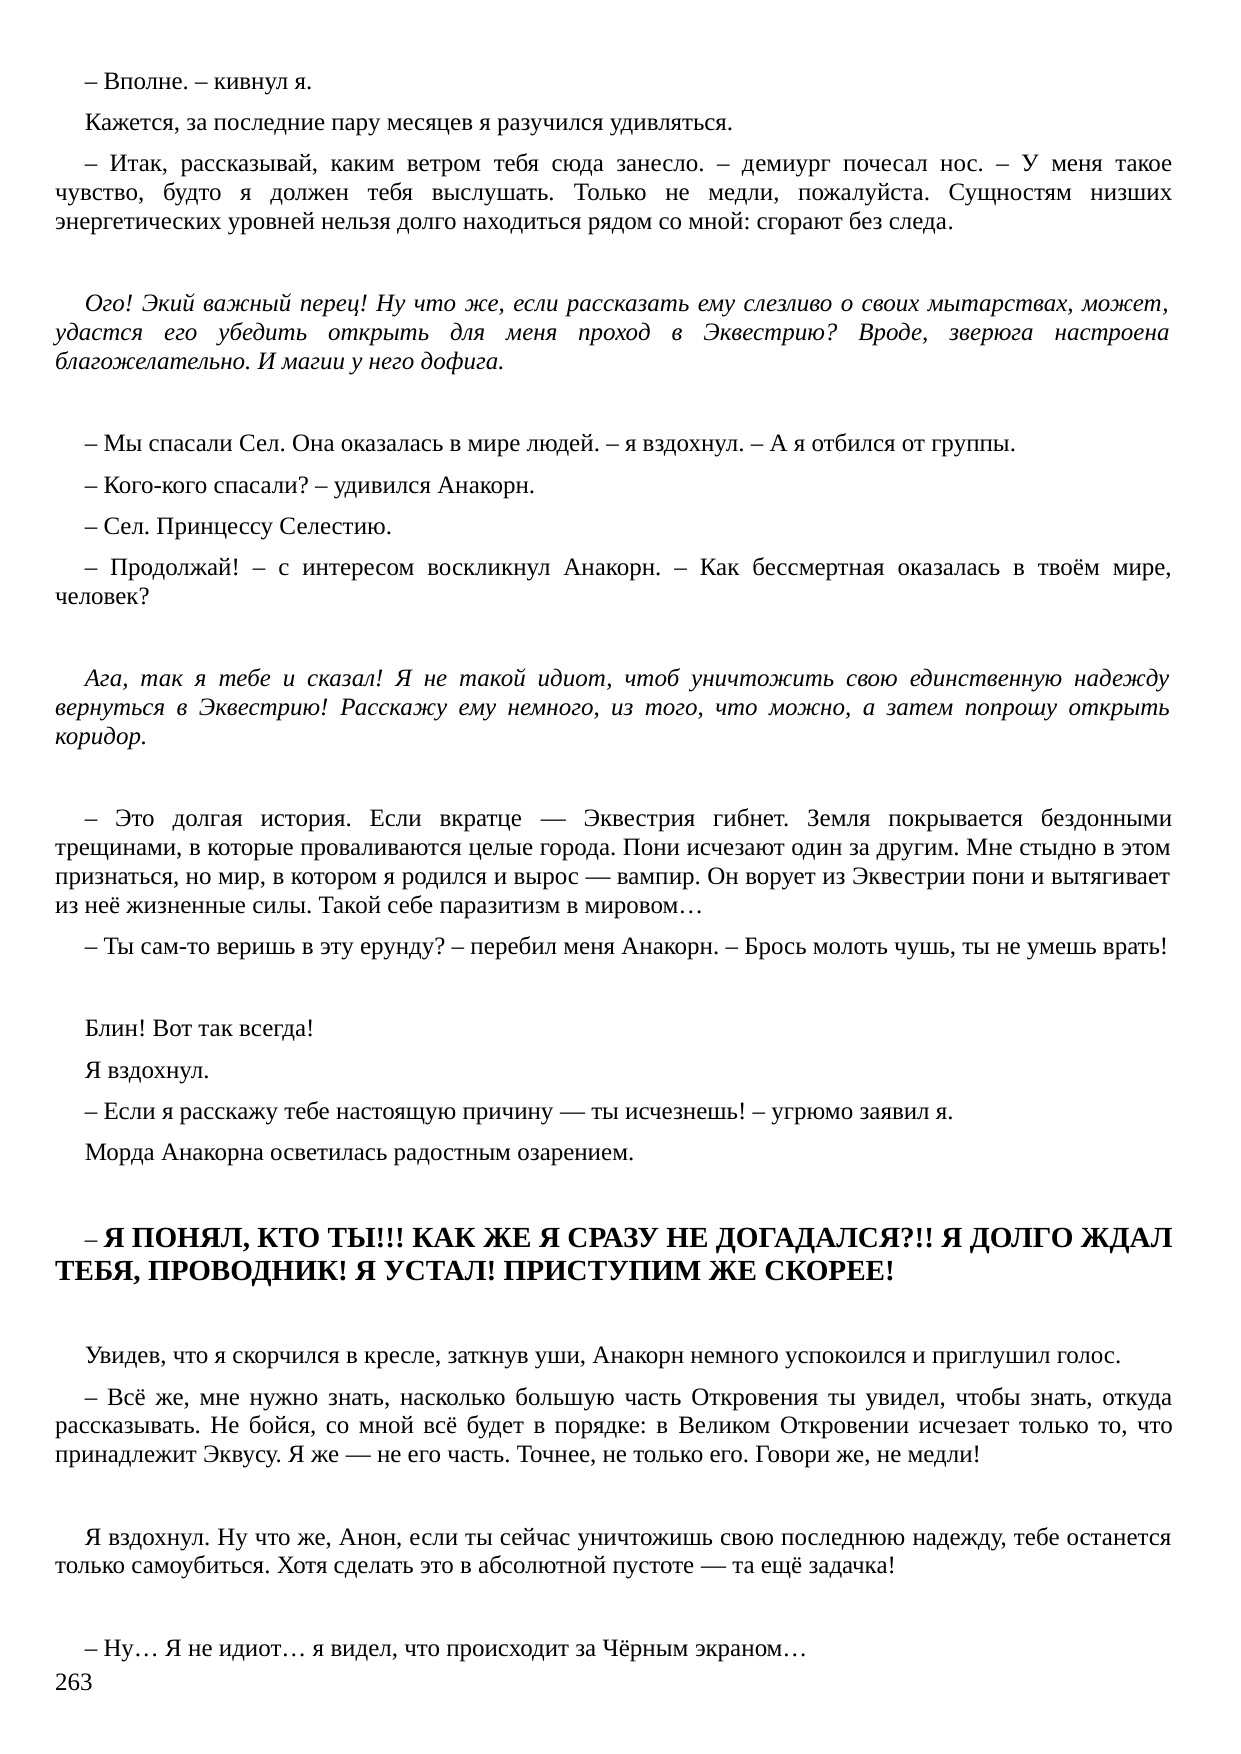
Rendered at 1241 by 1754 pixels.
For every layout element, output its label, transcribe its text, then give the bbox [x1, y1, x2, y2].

text – Сел. Принцессу Селестию. [55, 511, 1173, 540]
text – Если я расскажу тебе настоящую причину — ты исчезнешь! – угрюмо заявил я. [55, 1096, 1173, 1125]
text Увидев, что я скорчился в кресле, заткнув уши, Анакорн немного успокоился и приглушил голос. [55, 1341, 1173, 1369]
text – Это долгая история. Если вкратце — Эквестрия гибнет. Земля покрывается бездонными трещинами, в которые проваливаются целые города. Пони исчезают один за другим. Мне стыдно в этом признаться, но мир, в котором я родился и вырос — вампир. Он ворует из Эквестрии пони и вытягивает из неё жизненные силы. Такой себе паразитизм в мировом… [55, 803, 1173, 918]
text – Мы спасали Сел. Она оказалась в мире людей. – я вздохнул. – А я отбился от группы. [55, 428, 1173, 457]
text Блин! Вот так всегда! [55, 1013, 1173, 1042]
text – Ну… Я не идиот… я видел, что происходит за Чёрным экраном… [55, 1633, 1173, 1662]
text – Продолжай! – с интересом воскликнул Анакорн. – Как бессмертная оказалась в твоём мире, человек? [55, 552, 1173, 610]
text Морда Анакорна осветилась радостным озарением. [55, 1137, 1173, 1166]
text Я вздохнул. Ну что же, Анон, если ты сейчас уничтожишь свою последнюю надежду, тебе останется только самоубиться. Хотя сделать это в абсолютной пустоте — та ещё задачка! [55, 1522, 1173, 1579]
text – Итак, рассказывай, каким ветром тебя сюда занесло. – демиург почесал нос. – У меня такое чувство, будто я должен тебя выслушать. Только не медли, пожалуйста. Сущностям низших энергетических уровней нельзя долго находиться рядом со мной: сгорают без следа. [55, 148, 1173, 235]
text – Всё же, мне нужно знать, насколько большую часть Откровения ты увидел, чтобы знать, откуда рассказывать. Не бойся, со мной всё будет в порядке: в Великом Откровении исчезает только то, что принадлежит Эквусу. Я же — не его часть. Точнее, не только его. Говори же, не медли! [55, 1382, 1173, 1468]
text – Я ПОНЯЛ, КТО ТЫ!!! КАК ЖЕ Я СРАЗУ НЕ ДОГАДАЛСЯ?!! Я ДОЛГО ЖДАЛ ТЕБЯ, ПРОВОДНИК! Я УСТАЛ! ПРИСТУПИМ ЖЕ СКОРЕЕ! [55, 1220, 1173, 1287]
text – Вполне. – кивнул я. [55, 66, 1173, 95]
text Кажется, за последние пару месяцев я разучился удивляться. [55, 107, 1173, 136]
text Я вздохнул. [55, 1055, 1173, 1083]
text Ага, так я тебе и сказал! Я не такой идиот, чтоб уничтожить свою единственную надежду вернуться в Эквестрию! Расскажу ему немного, из того, что можно, а затем попрошу открыть коридор. [55, 663, 1173, 750]
text – Кого-кого спасали? – удивился Анакорн. [55, 470, 1173, 498]
text – Ты сам-то веришь в эту ерунду? – перебил меня Анакорн. – Брось молоть чушь, ты не умешь врать! [55, 931, 1173, 960]
text Ого! Экий важный перец! Ну что же, если рассказать ему слезливо о своих мытарствах, может, удастся его убедить открыть для меня проход в Эквестрию? Вроде, зверюга настроена благожелательно. И магии у него дофига. [55, 288, 1173, 375]
